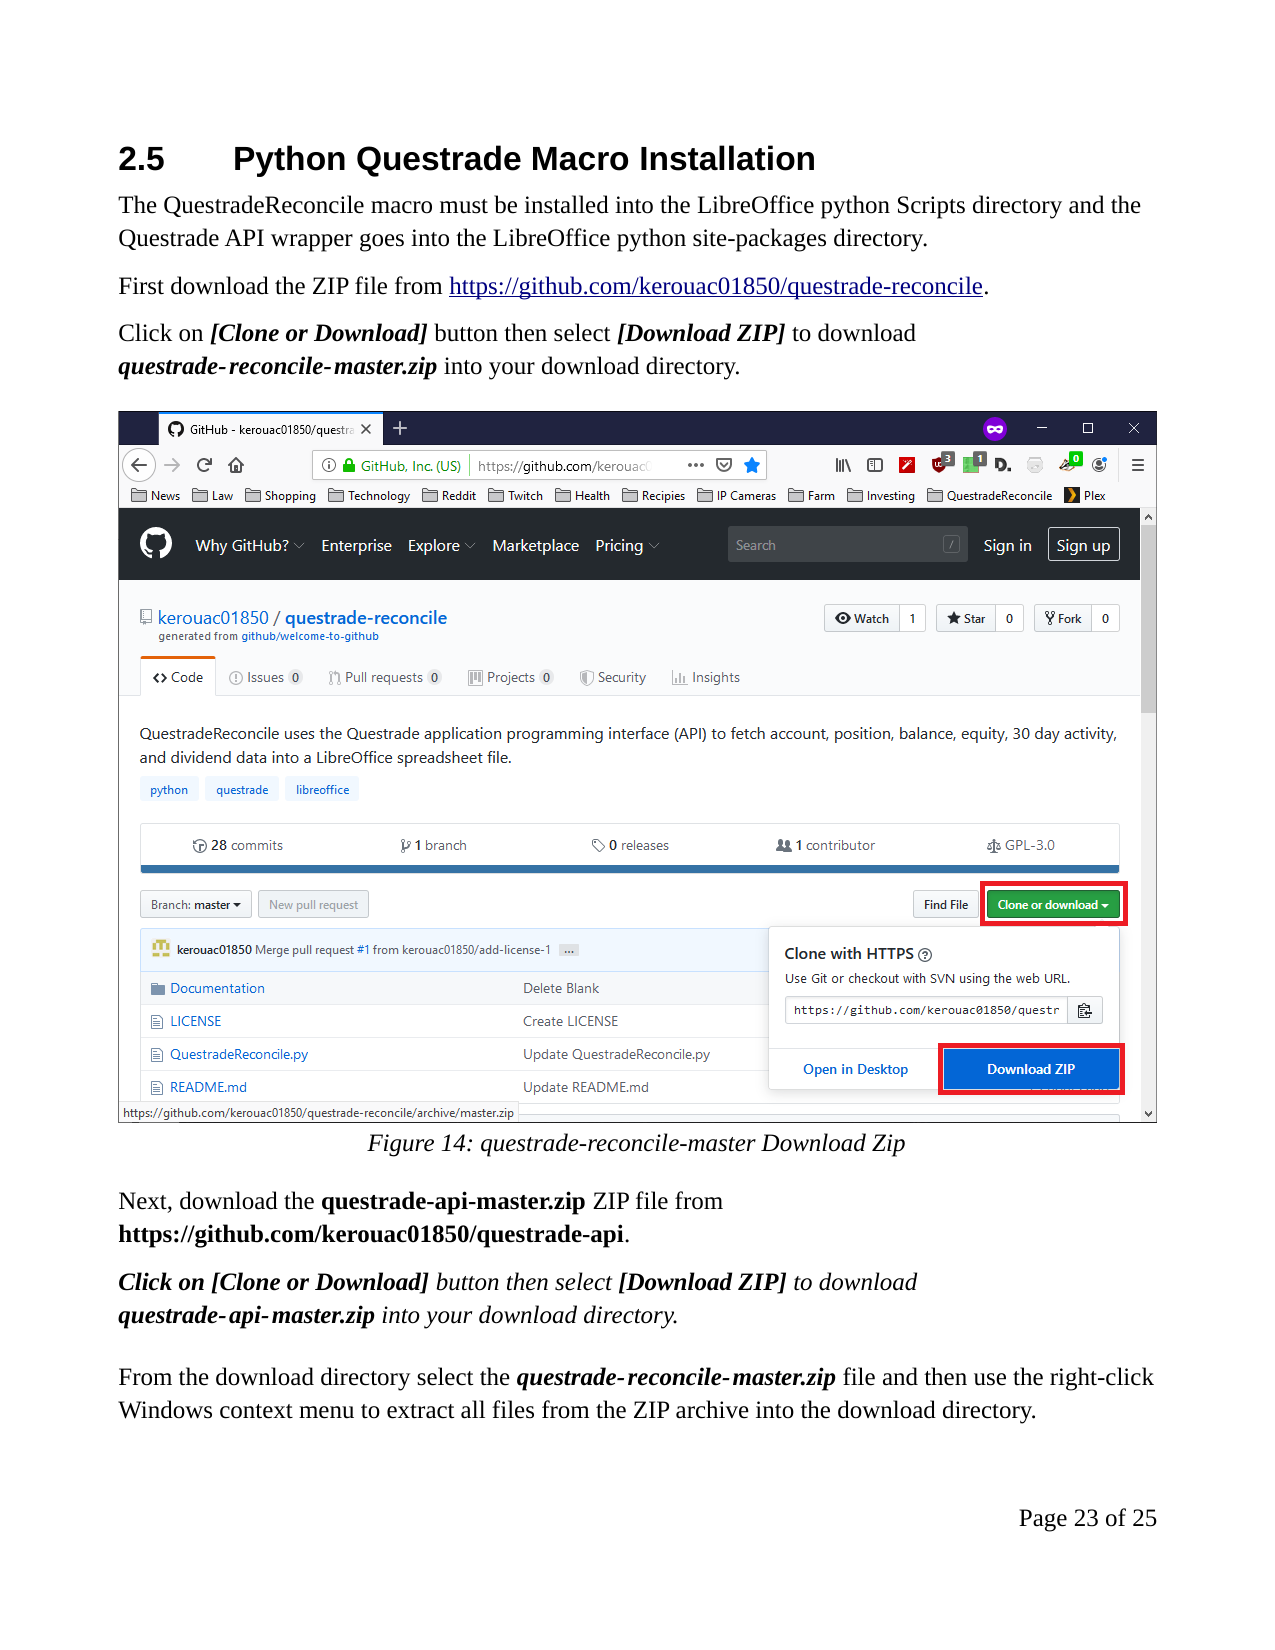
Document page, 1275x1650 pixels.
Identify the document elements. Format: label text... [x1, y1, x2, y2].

text First download the ZIP file from https://github.com/kerouac01850/questrade-reconcile. [118, 271, 1157, 299]
text The QuestradeReconcile macro must be installed into the LibreOffice python Scripts directory and the Questrade API wrapper goes into the LibreOffice python site-packages directory. [118, 190, 1157, 252]
text From the download directory select the questrade‑reconcile‑master.zip file and then use the right-click Windows context menu to extract all files from the ZIP archive into the download directory. [118, 1362, 1157, 1424]
text Figure 14: questrade-reconcile-master Download Zip [118, 1123, 1157, 1157]
text Click on [Clone or Download] button then select [Download ZIP] to download questrade‑api‑master.zip into your download directory. [118, 1267, 1157, 1328]
text Click on [Clone or Download] button then select [Download ZIP] to download questrade‑reconcile‑master.zip into your download directory. [118, 318, 1157, 380]
subtitle 2.5 Python Questrade Macro Installation [118, 139, 1157, 178]
text Next, download the questrade-api-master.zip ZIP file from https://github.com/kerouac01850/questrade-api. [118, 1186, 1157, 1248]
picture [118, 411, 1157, 1123]
